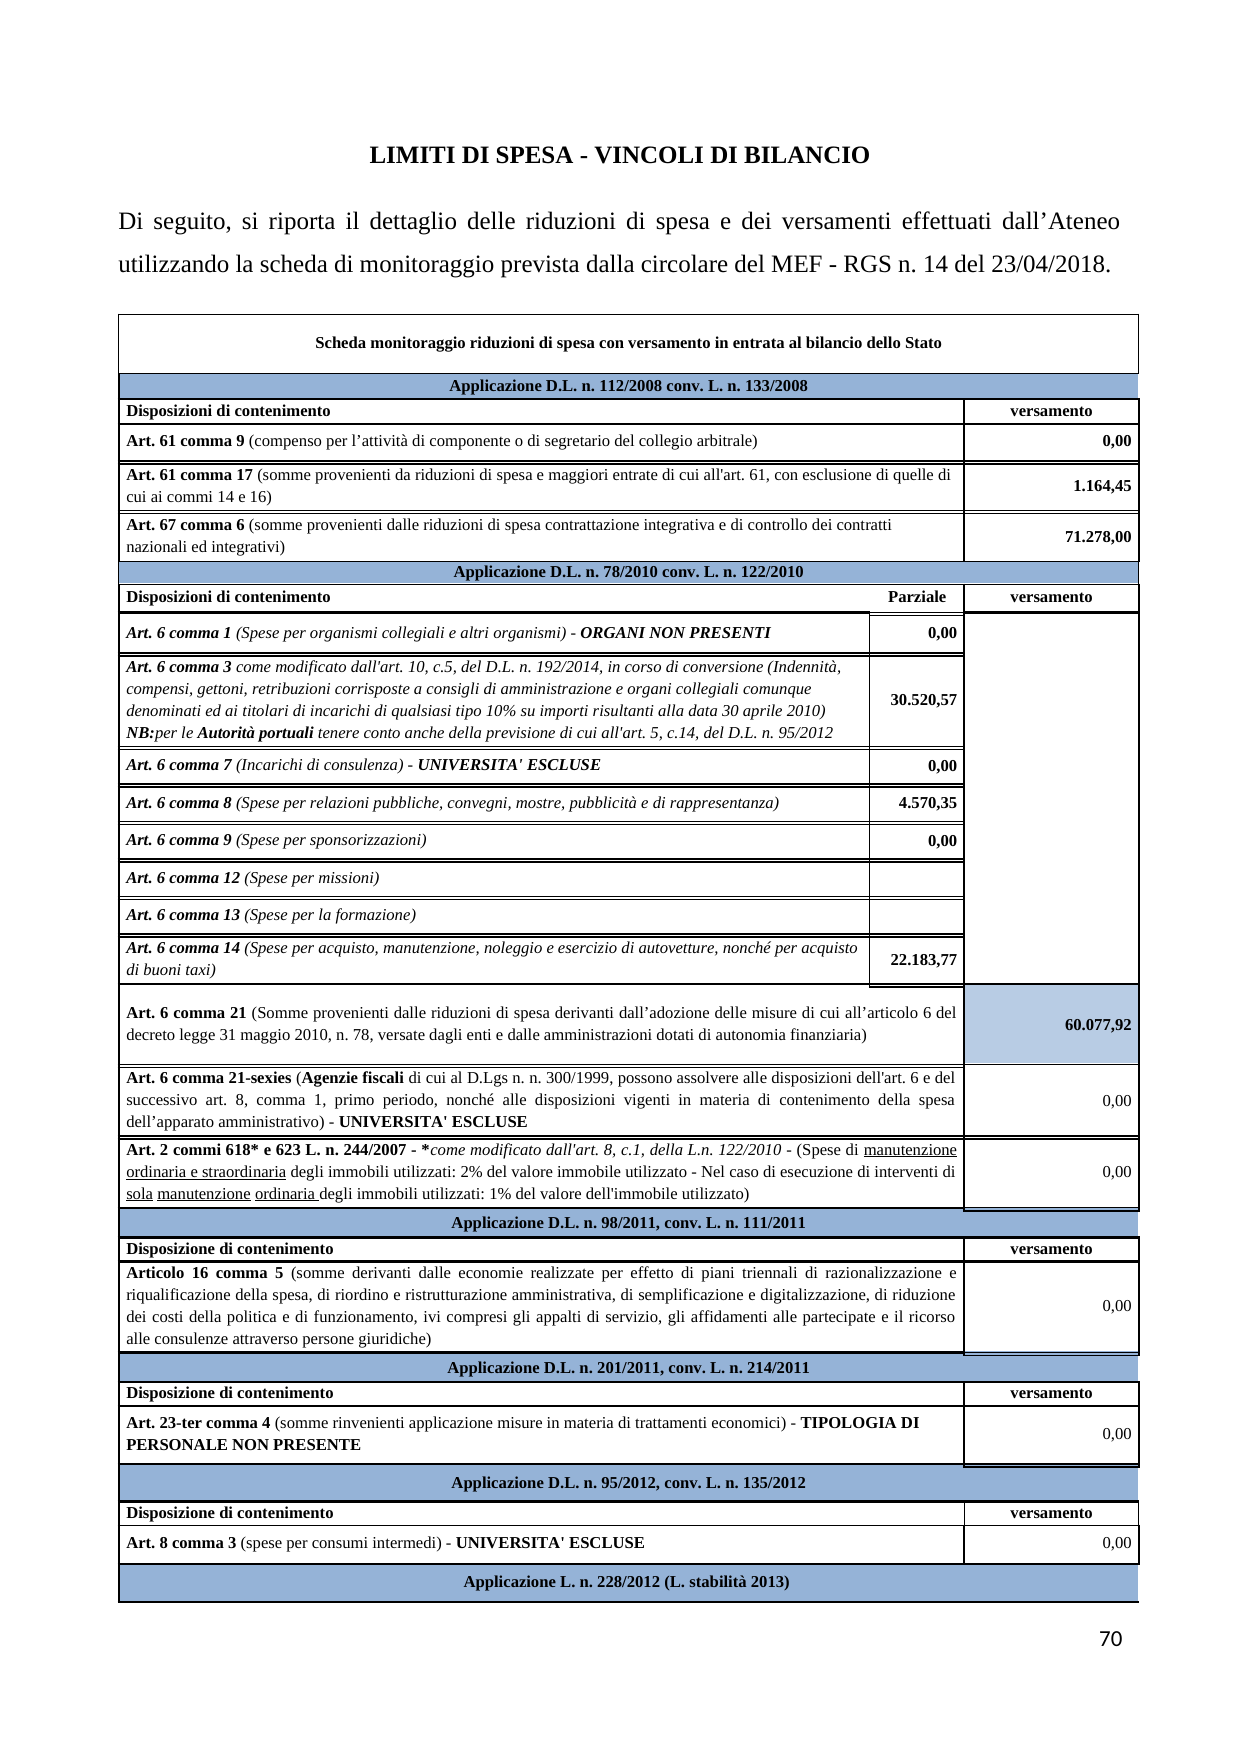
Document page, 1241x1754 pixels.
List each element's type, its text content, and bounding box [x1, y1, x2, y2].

table_cell Disposizioni di contenimento [120, 400, 963, 422]
table_cell Art. 6 comma 7 (Incarichi di consulenza) - UNIVERSITA' ESCLUSE [120, 750, 869, 783]
table_cell Art. 67 comma 6 (somme provenienti dalle riduzioni di spesa contrattazione integrativa e di controllo dei contratti nazionali ed integrativi) [120, 514, 963, 561]
table_cell Art. 6 comma 21 (Somme provenienti dalle riduzioni di spesa derivanti dall’adozione delle misure di cui all’articolo 6 del decreto legge 31 maggio 2010, n. 78, versate dagli enti e dalle amministrazioni dotati di autonomia finanziaria) [120, 985, 963, 1063]
table_header Scheda monitoraggio riduzioni di spesa con versamento in entrata al bilancio dello Stato [119, 315, 1138, 373]
table_cell 30.520,57 [870, 657, 963, 746]
table_cell Art. 6 comma 12 (Spese per missioni) [120, 863, 869, 896]
table_cell Disposizioni di contenimento [120, 585, 869, 611]
table_cell [965, 614, 1138, 652]
table_cell 0,00 [870, 825, 963, 858]
table_cell versamento [965, 585, 1138, 611]
table_cell Art. 6 comma 1 (Spese per organismi collegiali e altri organismi) - ORGANI NON PRESENTI [120, 614, 869, 652]
table_cell 0,00 [965, 425, 1138, 460]
table_cell [965, 821, 1138, 858]
table_cell 0,00 [965, 1263, 1138, 1351]
table_cell 1.164,45 [965, 465, 1138, 509]
table_cell Applicazione D.L. n. 95/2012, conv. L. n. 135/2012 [120, 1465, 1138, 1500]
table_cell Articolo 16 comma 5 (somme derivanti dalle economie realizzate per effetto di piani triennali di razionalizzazione e riqualificazione della spesa, di riordino e ristrutturazione amministrativa, di semplificazione e digitalizzazione, di riduzione dei costi della politica e di funzionamento, ivi compresi gli appalti di servizio, gli affidamenti alle partecipate e il ricorso alle consulenze attraverso persone giuridiche) [120, 1263, 963, 1351]
table_cell Art. 2 commi 618* e 623 L. n. 244/2007 - *come modificato dall'art. 8, c.1, della L.n. 122/2010 - (Spese di manutenzione ordinaria e straordinaria degli immobili utilizzati: 2% del valore immobile utilizzato - Nel caso di esecuzione di interventi di sola manutenzione ordinaria degli immobili utilizzati: 1% del valore dell'immobile utilizzato) [120, 1140, 963, 1207]
table_cell Disposizione di contenimento [120, 1239, 963, 1260]
table_cell 0,00 [965, 1065, 1138, 1135]
table_cell versamento [965, 1503, 1138, 1524]
table_cell [870, 900, 963, 933]
table_cell Applicazione L. n. 228/2012 (L. stabilità 2013) [120, 1565, 1138, 1601]
table_cell Art. 6 comma 13 (Spese per la formazione) [120, 900, 869, 933]
table_cell Art. 8 comma 3 (spese per consumi intermedi) - UNIVERSITA' ESCLUSE [120, 1526, 963, 1563]
text LIMITI DI SPESA - VINCOLI DI BILANCIO [118, 140, 1122, 169]
table_cell [965, 652, 1138, 746]
table_cell 0,00 [965, 1407, 1138, 1463]
table_cell Art. 6 comma 8 (Spese per relazioni pubbliche, convegni, mostre, pubblicità e di rappresentanza) [120, 788, 869, 821]
table_cell Applicazione D.L. n. 78/2010 conv. L. n. 122/2010 [119, 562, 1138, 583]
table_cell Parziale [870, 585, 963, 611]
table_cell 71.278,00 [965, 514, 1138, 561]
table_cell 22.183,77 [870, 938, 963, 983]
table_cell 0,00 [965, 1526, 1138, 1563]
table_cell Disposizione di contenimento [120, 1503, 964, 1524]
table_cell 4.570,35 [870, 788, 963, 821]
text Di seguito, si riporta il dettaglio delle riduzioni di spesa e dei versamenti effettuati dall’Ateneo utilizzando la scheda di monitoraggio prevista dalla circolare del MEF - RGS n. 14 del 23/04/2018. [118, 206, 1122, 278]
table_cell Art. 6 comma 14 (Spese per acquisto, manutenzione, noleggio e esercizio di autovetture, nonché per acquisto di buoni taxi) [120, 938, 869, 983]
table_cell versamento [965, 400, 1138, 422]
table_cell [965, 746, 1138, 783]
table_cell versamento [965, 1239, 1138, 1260]
table_cell Disposizione di contenimento [120, 1383, 963, 1405]
table_cell Art. 6 comma 3 come modificato dall'art. 10, c.5, del D.L. n. 192/2014, in corso di conversione (Indennità, compensi, gettoni, retribuzioni corrisposte a consigli di amministrazione e organi collegiali comunque denominati ed ai titolari di incarichi di qualsiasi tipo 10% su importi risultanti alla data 30 aprile 2010) NB:per le Autorità portuali tenere conto anche della previsione di cui all'art. 5, c.14, del D.L. n. 95/2012 [120, 657, 869, 746]
table_cell [965, 933, 1138, 983]
table_cell [965, 858, 1138, 896]
table_cell [965, 783, 1138, 821]
table_cell Applicazione D.L. n. 98/2011, conv. L. n. 111/2011 [120, 1209, 1138, 1236]
table_cell [870, 863, 963, 896]
table_cell [965, 896, 1138, 933]
table_cell 60.077,92 [965, 985, 1138, 1063]
table_cell Art. 61 comma 9 (compenso per l’attività di componente o di segretario del collegio arbitrale) [120, 425, 963, 460]
table_cell Art. 23-ter comma 4 (somme rinvenienti applicazione misure in materia di trattamenti economici) - TIPOLOGIA DI PERSONALE NON PRESENTE [120, 1407, 963, 1463]
table_cell Art. 6 comma 9 (Spese per sponsorizzazioni) [120, 825, 869, 858]
table_cell 0,00 [870, 616, 963, 652]
table_cell 0,00 [870, 750, 963, 783]
table_cell Art. 61 comma 17 (somme provenienti da riduzioni di spesa e maggiori entrate di cui all'art. 61, con esclusione di quelle di cui ai commi 14 e 16) [120, 465, 963, 509]
table_cell Art. 6 comma 21-sexies (Agenzie fiscali di cui al D.Lgs n. n. 300/1999, possono assolvere alle disposizioni dell'art. 6 e del successivo art. 8, comma 1, primo periodo, nonché alle disposizioni vigenti in materia di contenimento della spesa dell’apparato amministrativo) - UNIVERSITA' ESCLUSE [120, 1068, 963, 1135]
table_cell Applicazione D.L. n. 112/2008 conv. L. n. 133/2008 [120, 374, 1138, 398]
table_cell 0,00 [965, 1140, 1138, 1207]
table_cell Applicazione D.L. n. 201/2011, conv. L. n. 214/2011 [120, 1354, 1138, 1381]
table_cell versamento [965, 1383, 1138, 1405]
